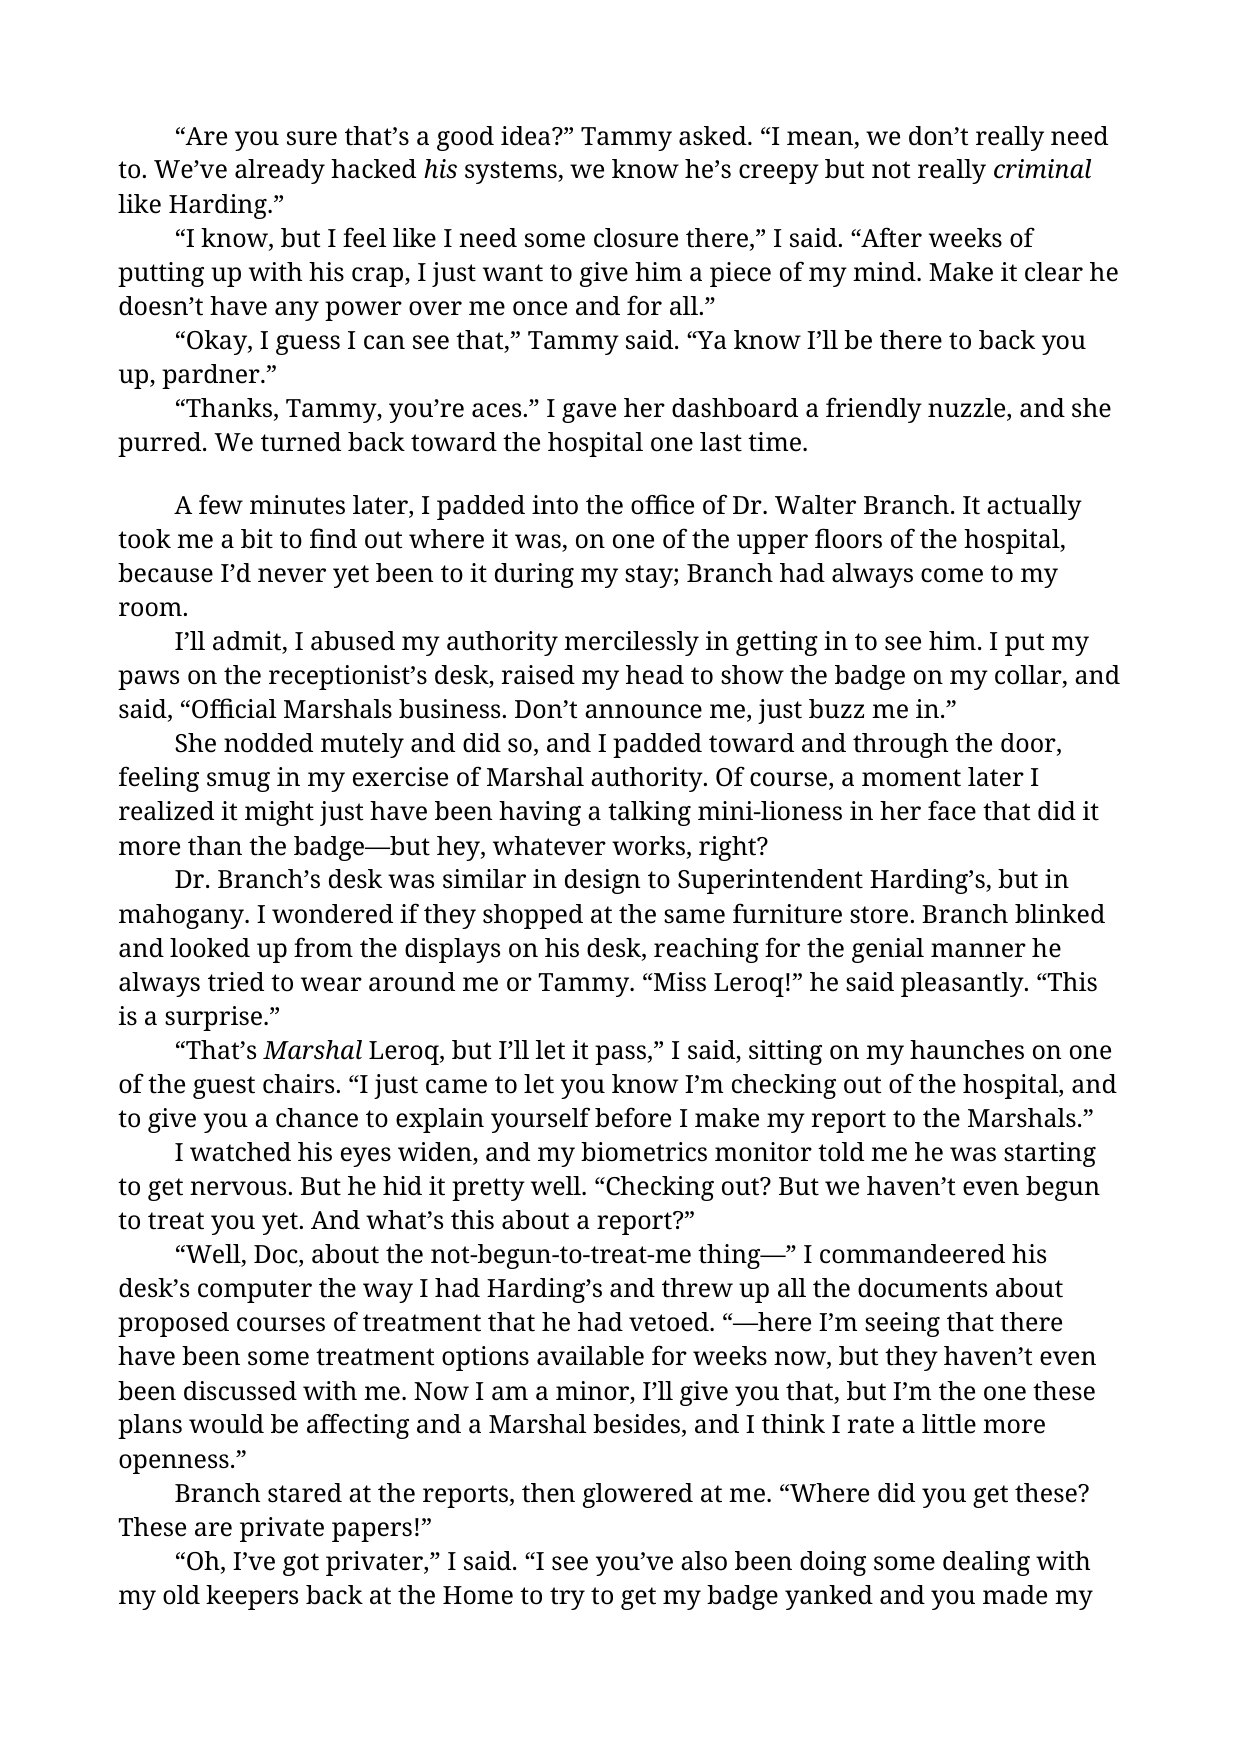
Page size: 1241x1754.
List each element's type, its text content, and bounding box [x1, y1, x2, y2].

text “Oh, I’ve got privater,” I said. “I see you’ve also been doing some dealing with my old keepers back at the Home to try to get my badge yanked and you made my [118, 1543, 1122, 1612]
text A few minutes later, I padded into the office of Dr. Walter Branch. It actually took me a bit to find out where it was, on one of the upper floors of the hospital, because I’d never yet been to it during my stay; Branch had always come to my room. [118, 487, 1122, 624]
text “That’s Marshal Leroq, but I’ll let it pass,” I said, sitting on my haunches on one of the guest chairs. “I just came to let you know I’m checking out of the hospital, and to give you a chance to explain yourself before I make my report to the Marshals.” [118, 1032, 1122, 1135]
text Branch stared at the reports, then glowered at me. “Where did you get these? These are private papers!” [118, 1475, 1122, 1543]
text “I know, but I feel like I need some closure there,” I said. “After weeks of putting up with his crap, I just want to give him a piece of my mind. Make it clear he doesn’t have any power over me once and for all.” [118, 220, 1122, 322]
text “Okay, I guess I can see that,” Tammy said. “Ya know I’ll be there to back you up, pardner.” [118, 322, 1122, 391]
text She nodded mutely and did so, and I padded toward and through the door, feeling smug in my exercise of Marshal authority. Of course, a moment later I realized it might just have been having a talking mini-lioness in her face that did it more than the badge—but hey, whatever works, right? [118, 726, 1122, 862]
text “Thanks, Tammy, you’re aces.” I gave her dashboard a friendly nuzzle, and she purred. We turned back toward the hospital one last time. [118, 391, 1122, 459]
text Dr. Branch’s desk was similar in design to Superintendent Harding’s, but in mahogany. I wondered if they shopped at the same furniture store. Branch blinked and looked up from the displays on his desk, reaching for the genial manner he always tried to wear around me or Tammy. “Miss Leroq!” he said pleasantly. “This is a surprise.” [118, 862, 1122, 1032]
text I watched his eyes widen, and my biometrics monitor told me he was starting to get nervous. But he hid it pretty well. “Checking out? But we haven’t even begun to treat you yet. And what’s this about a report?” [118, 1135, 1122, 1237]
text I’ll admit, I abused my authority mercilessly in getting in to see him. I put my paws on the receptionist’s desk, raised my head to show the badge on my collar, and said, “Official Marshals business. Don’t announce me, just buzz me in.” [118, 624, 1122, 726]
text “Are you sure that’s a good idea?” Tammy asked. “I mean, we don’t really need to. We’ve already hacked his systems, we know he’s creepy but not really criminal like Harding.” [118, 118, 1122, 220]
text “Well, Doc, about the not-begun-to-treat-me thing—” I commandeered his desk’s computer the way I had Harding’s and threw up all the documents about proposed courses of treatment that he had vetoed. “—here I’m seeing that there have been some treatment options available for weeks now, but they haven’t even been discussed with me. Now I am a minor, I’ll give you that, but I’m the one these plans would be affecting and a Marshal besides, and I think I rate a little more openness.” [118, 1237, 1122, 1475]
